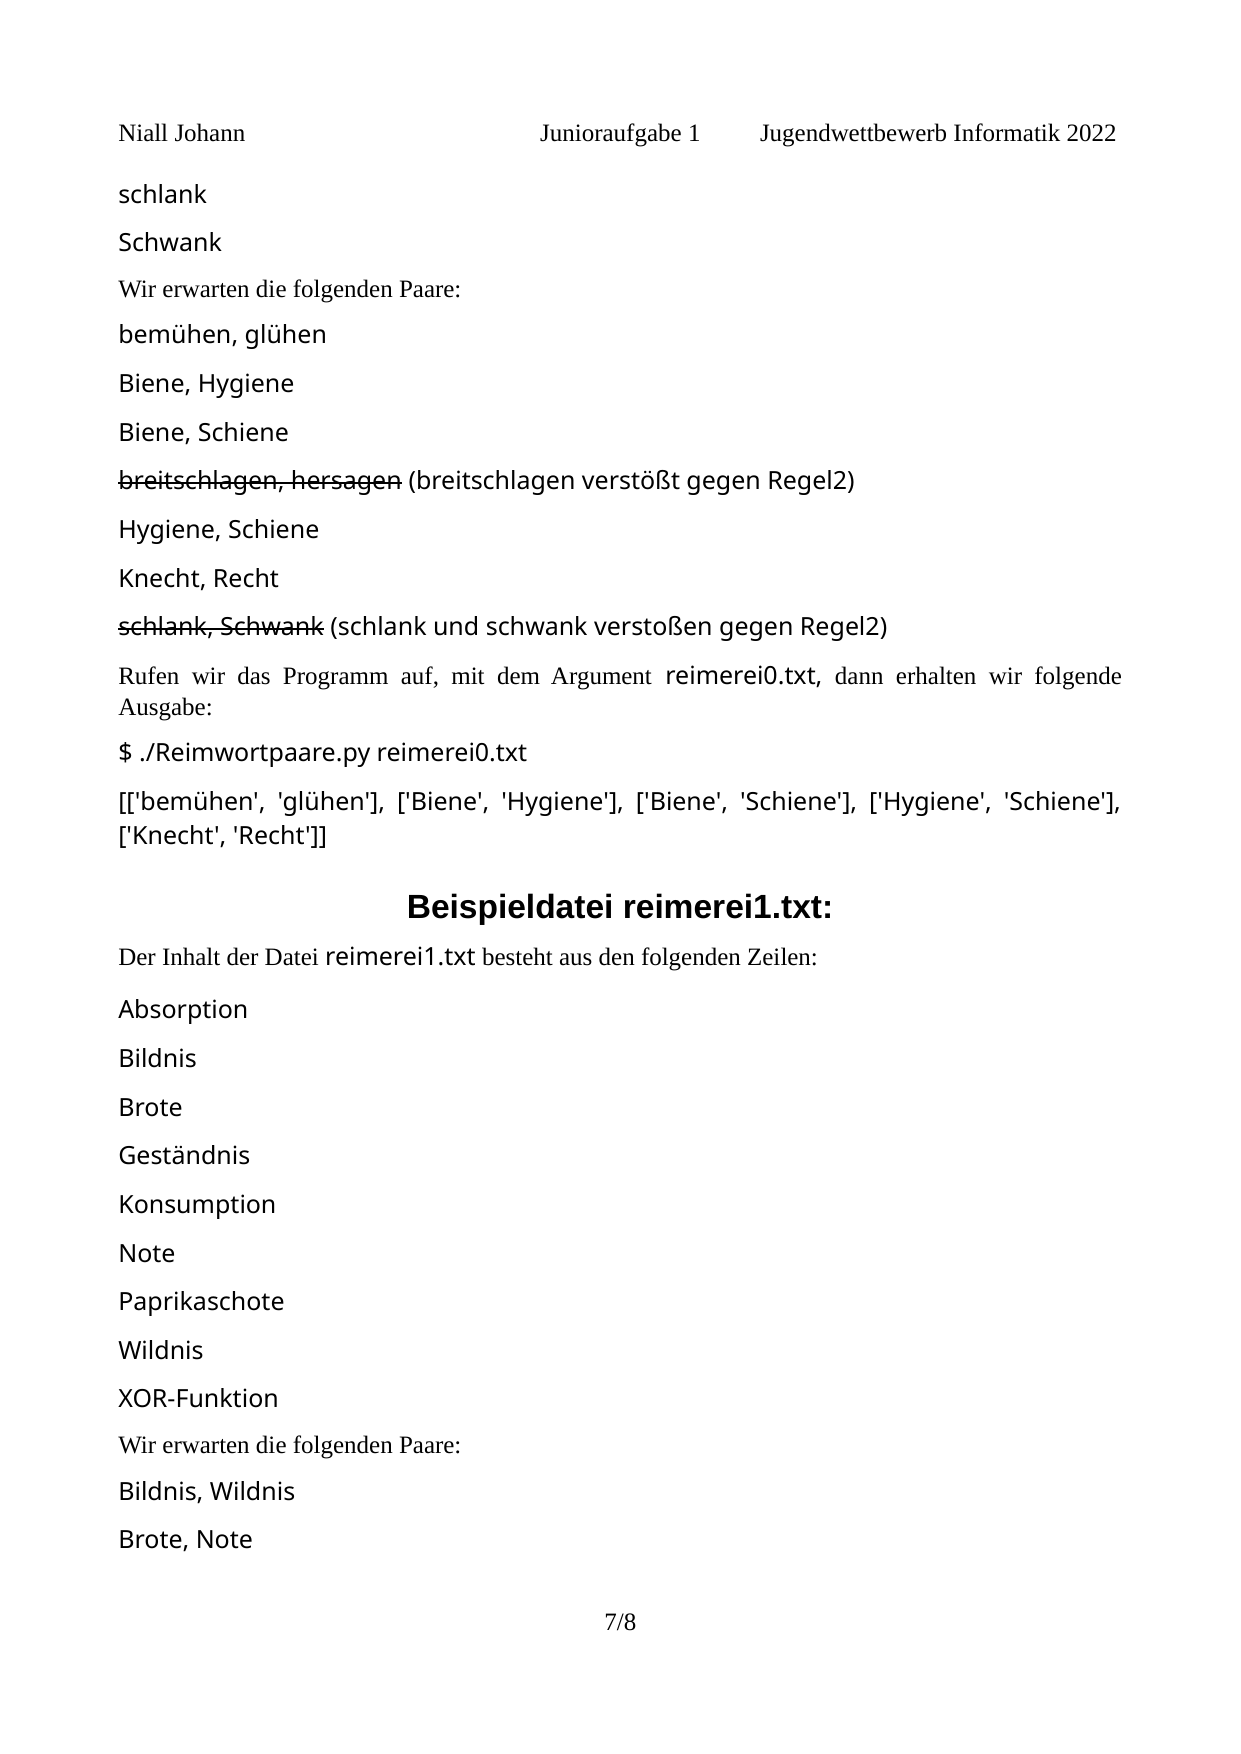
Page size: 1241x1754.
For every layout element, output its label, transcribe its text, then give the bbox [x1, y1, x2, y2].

text Biene, Hygiene [118, 366, 1122, 400]
text Absorption [118, 992, 1122, 1026]
text Paprikaschote [118, 1284, 1122, 1318]
text Konsumption [118, 1187, 1122, 1221]
text schlank [118, 176, 1122, 210]
text Bildnis, Wildnis [118, 1473, 1122, 1507]
text Bildnis [118, 1041, 1122, 1075]
text Der Inhalt der Datei reimerei1.txt besteht aus den folgenden Zeilen: [118, 938, 1122, 972]
text Rufen wir das Programm auf, mit dem Argument reimerei0.txt, dann erhalten wir folgende Ausgabe: [118, 657, 1122, 720]
text Hygiene, Schiene [118, 512, 1122, 546]
text schlank, Schwank (schlank und schwank verstoßen gegen Regel2) [118, 609, 1122, 643]
text XOR-Funktion [118, 1381, 1122, 1415]
text Wildnis [118, 1332, 1122, 1367]
text Brote [118, 1089, 1122, 1123]
text Knecht, Recht [118, 560, 1122, 594]
text [['bemühen', 'glühen'], ['Biene', 'Hygiene'], ['Biene', 'Schiene'], ['Hygiene', 'Schiene'], ['Knecht', 'Recht']] [118, 783, 1122, 852]
text $ ./Reimwortpaare.py reimerei0.txt [118, 735, 1122, 769]
text Schwank [118, 225, 1122, 259]
text breitschlagen, hersagen (breitschlagen verstößt gegen Regel2) [118, 463, 1122, 497]
text Wir erwarten die folgenden Paare: [118, 1430, 1122, 1458]
text Wir erwarten die folgenden Paare: [118, 274, 1122, 302]
text Geständnis [118, 1138, 1122, 1172]
subtitle Beispieldatei reimerei1.txt: [118, 887, 1122, 926]
text Biene, Schiene [118, 414, 1122, 448]
text bemühen, glühen [118, 317, 1122, 351]
text Brote, Note [118, 1522, 1122, 1556]
text Note [118, 1235, 1122, 1269]
